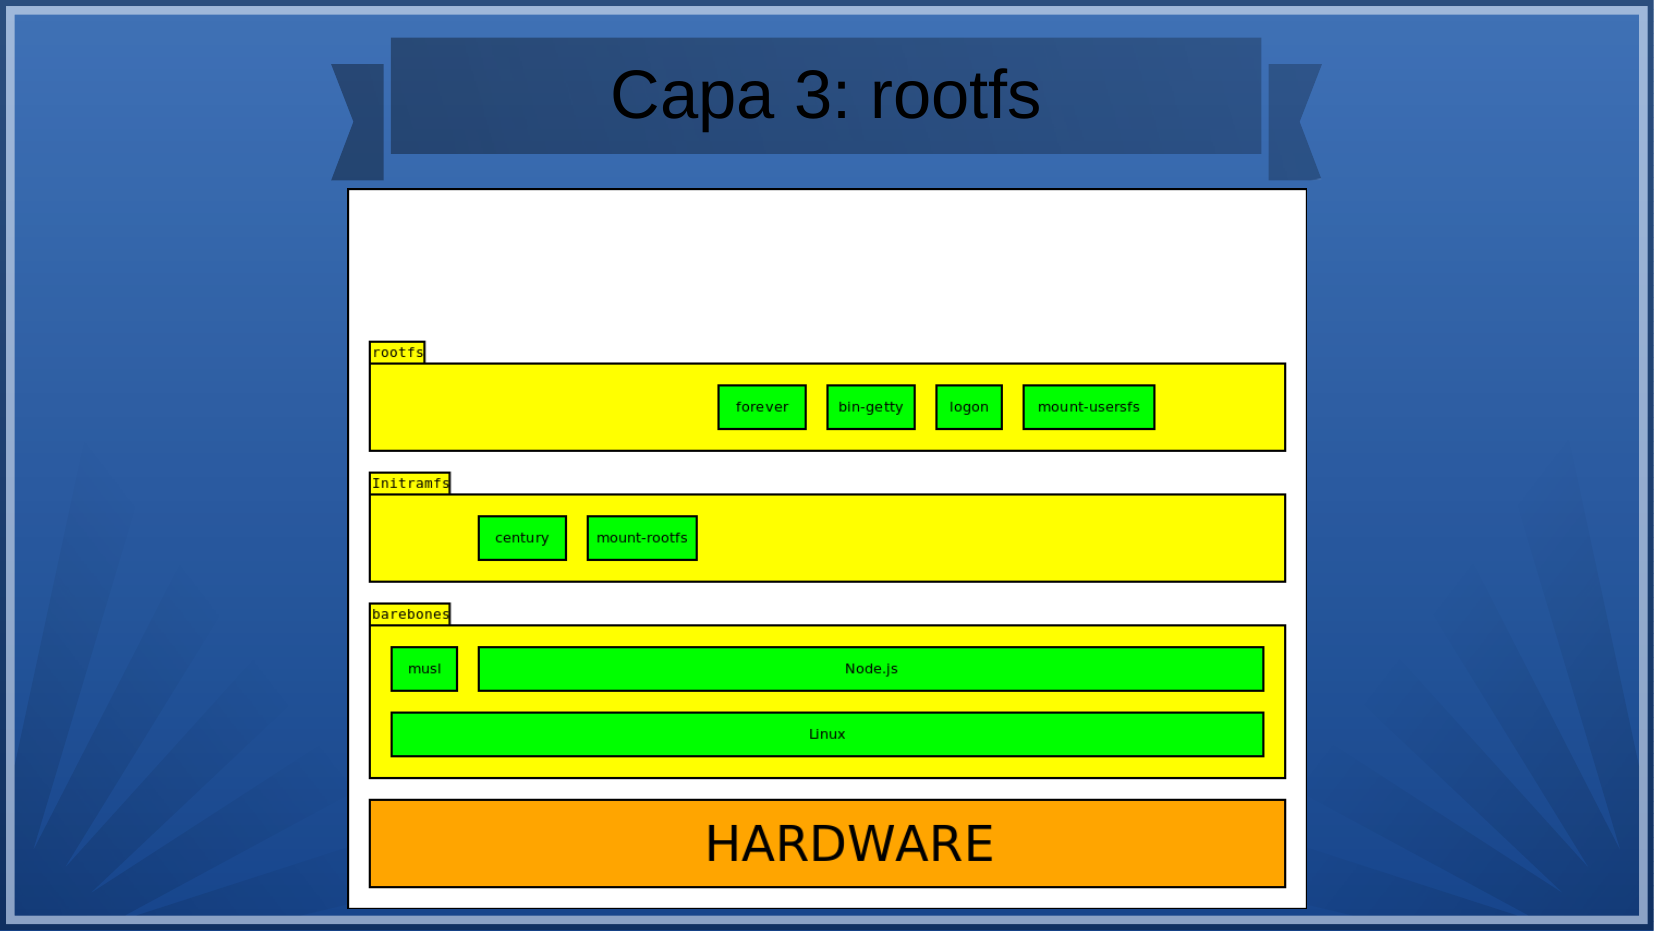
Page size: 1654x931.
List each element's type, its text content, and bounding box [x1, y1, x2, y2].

title Capa 3: rootfs [389, 35, 1264, 154]
picture [347, 188, 1307, 909]
